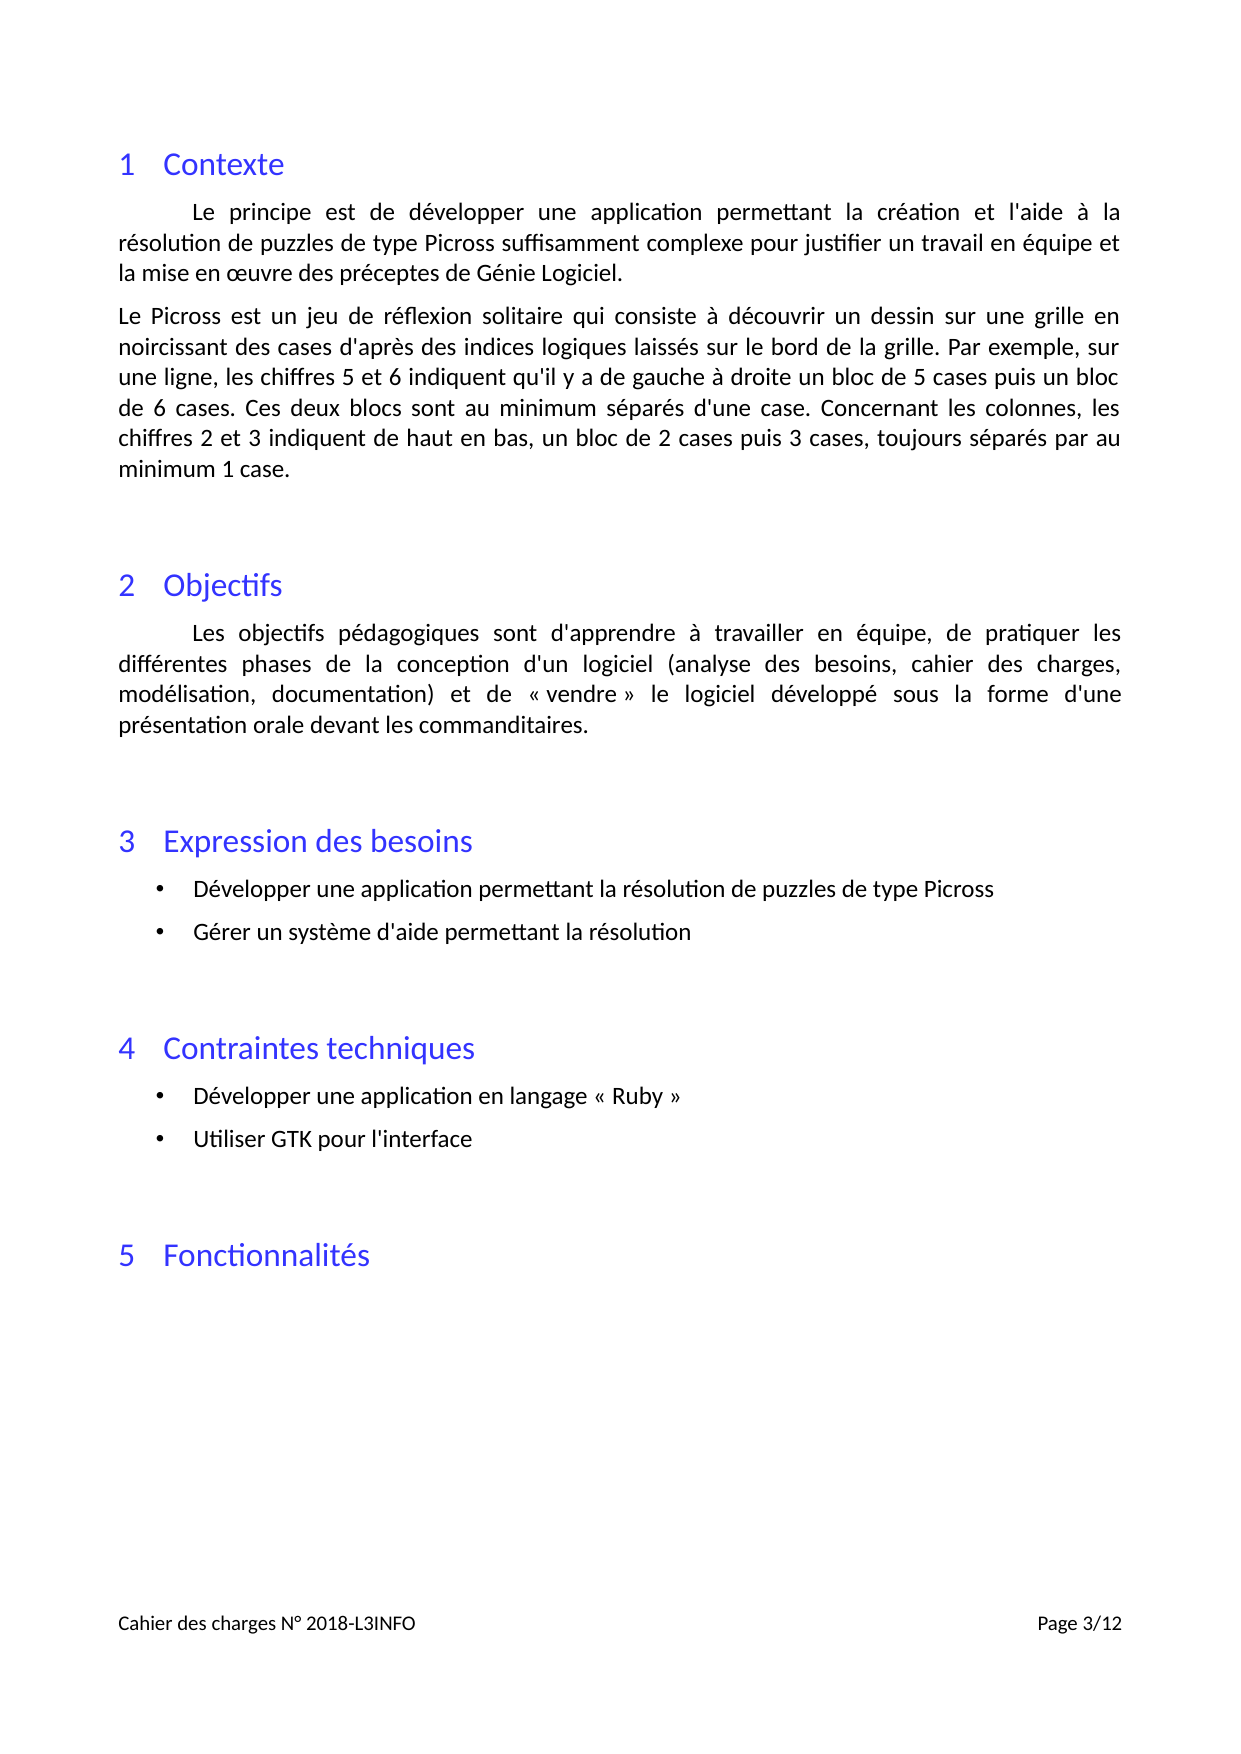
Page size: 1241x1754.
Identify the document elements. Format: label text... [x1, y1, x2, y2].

subtitle Fonctionnalités [118, 1234, 1122, 1275]
subtitle Objectifs [118, 564, 1122, 605]
list Développer une application en langage « Ruby » [156, 1080, 1122, 1111]
list Utiliser GTK pour l'interface [156, 1123, 1122, 1154]
list Développer une application permettant la résolution de puzzles de type Picross [156, 873, 1122, 904]
list Gérer un système d'aide permettant la résolution [156, 916, 1122, 947]
text Les objectifs pédagogiques sont d'apprendre à travailler en équipe, de pratiquer les différentes phases de la conception d'un logiciel (analyse des besoins, cahier des charges, modélisation, documentation) et de « vendre » le logiciel développé sous la forme d'une présentation orale devant les commanditaires. [118, 617, 1122, 739]
text Le principe est de développer une application permettant la création et l'aide à la résolution de puzzles de type Picross suffisamment complexe pour justifier un travail en équipe et la mise en œuvre des préceptes de Génie Logiciel. [118, 196, 1122, 288]
text Le Picross est un jeu de réflexion solitaire qui consiste à découvrir un dessin sur une grille en noircissant des cases d'après des indices logiques laissés sur le bord de la grille. Par exemple, sur une ligne, les chiffres 5 et 6 indiquent qu'il y a de gauche à droite un bloc de 5 cases puis un bloc de 6 cases. Ces deux blocs sont au minimum séparés d'une case. Concernant les colonnes, les chiffres 2 et 3 indiquent de haut en bas, un bloc de 2 cases puis 3 cases, toujours séparés par au minimum 1 case. [118, 300, 1122, 483]
subtitle Expression des besoins [118, 820, 1122, 861]
subtitle Contraintes techniques [118, 1027, 1122, 1068]
subtitle Contexte [118, 143, 1122, 184]
